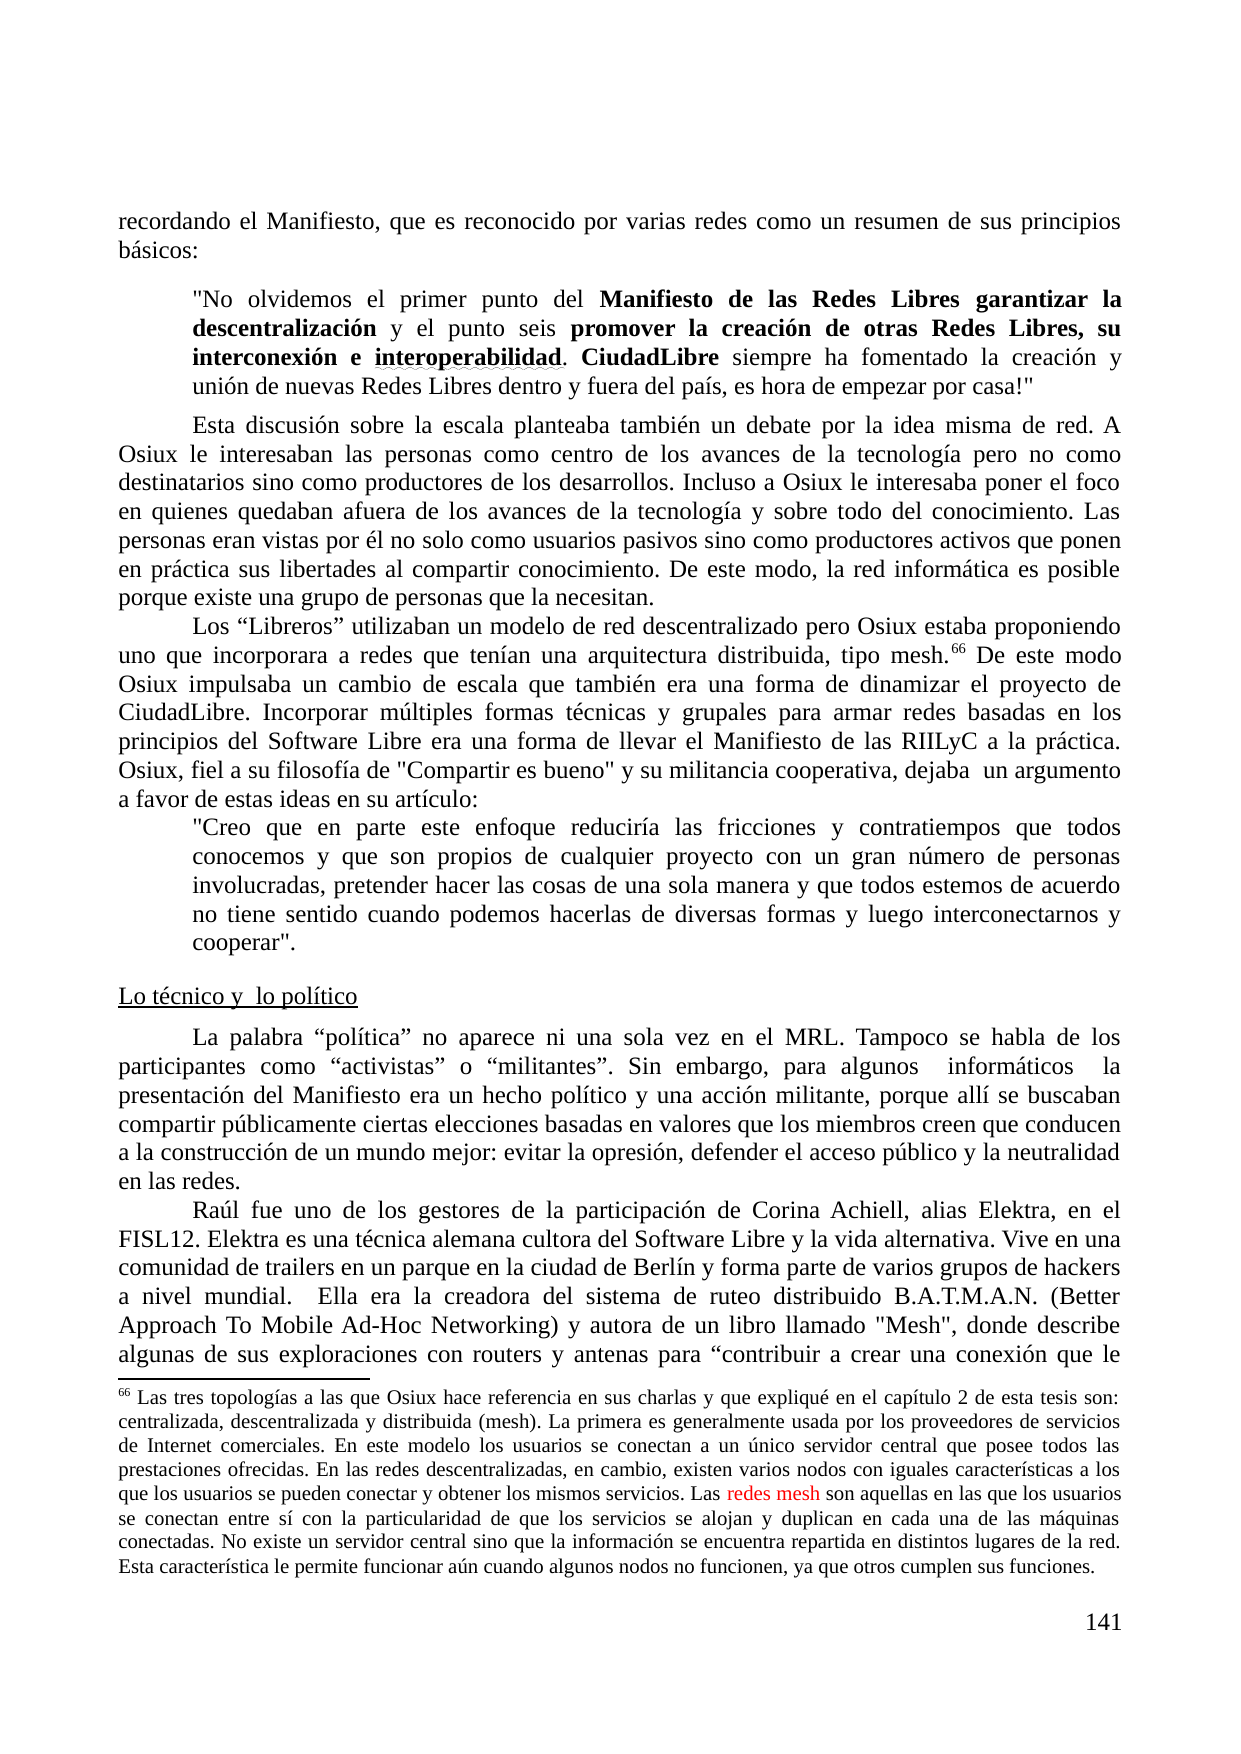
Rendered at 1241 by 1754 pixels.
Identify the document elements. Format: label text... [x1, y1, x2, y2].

subtitle Lo técnico y lo político [118, 981, 1122, 1010]
text Esta discusión sobre la escala planteaba también un debate por la idea misma de red. A Osiux le interesaban las personas como centro de los avances de la tecnología pero no como destinatarios sino como productores de los desarrollos. Incluso a Osiux le interesaba poner el foco en quienes quedaban afuera de los avances de la tecnología y sobre todo del conocimiento. Las personas eran vistas por él no solo como usuarios pasivos sino como productores activos que ponen en práctica sus libertades al compartir conocimiento. De este modo, la red informática es posible porque existe una grupo de personas que la necesitan. [118, 410, 1122, 611]
text La palabra “política” no aparece ni una sola vez en el MRL. Tampoco se habla de los participantes como “activistas” o “militantes”. Sin embargo, para algunos informáticos la presentación del Manifiesto era un hecho político y una acción militante, porque allí se buscaban compartir públicamente ciertas elecciones basadas en valores que los miembros creen que conducen a la construcción de un mundo mejor: evitar la opresión, defender el acceso público y la neutralidad en las redes. [118, 1022, 1122, 1195]
text Las tres topologías a las que Osiux hace referencia en sus charlas y que expliqué en el capítulo 2 de esta tesis son: centralizada, descentralizada y distribuida (mesh). La primera es generalmente usada por los proveedores de servicios de Internet comerciales. En este modelo los usuarios se conectan a un único servidor central que posee todos las prestaciones ofrecidas. En las redes descentralizadas, en cambio, existen varios nodos con iguales características a los que los usuarios se pueden conectar y obtener los mismos servicios. Las redes mesh son aquellas en las que los usuarios se conectan entre sí con la particularidad de que los servicios se alojan y duplican en cada una de las máquinas conectadas. No existe un servidor central sino que la información se encuentra repartida en distintos lugares de la red. Esta característica le permite funcionar aún cuando algunos nodos no funcionen, ya que otros cumplen sus funciones. [118, 1385, 1122, 1578]
text recordando el Manifiesto, que es reconocido por varias redes como un resumen de sus principios básicos: [118, 206, 1122, 264]
text "No olvidemos el primer punto del Manifiesto de las Redes Libres garantizar la descentralización y el punto seis promover la creación de otras Redes Libres, su interconexión e interoperabilidad. CiudadLibre siempre ha fomentado la creación y unión de nuevas Redes Libres dentro y fuera del país, es hora de empezar por casa!" [192, 284, 1122, 399]
text Raúl fue uno de los gestores de la participación de Corina Achiell, alias Elektra, en el FISL12. Elektra es una técnica alemana cultora del Software Libre y la vida alternativa. Vive en una comunidad de trailers en un parque en la ciudad de Berlín y forma parte de varios grupos de hackers a nivel mundial. Ella era la creadora del sistema de ruteo distribuido B.A.T.M.A.N. (Better Approach To Mobile Ad-Hoc Networking) y autora de un libro llamado "Mesh", donde describe algunas de sus exploraciones con routers y antenas para “contribuir a crear una conexión que le [118, 1195, 1122, 1367]
text "Creo que en parte este enfoque reduciría las fricciones y contratiempos que todos conocemos y que son propios de cualquier proyecto con un gran número de personas involucradas, pretender hacer las cosas de una sola manera y que todos estemos de acuerdo no tiene sentido cuando podemos hacerlas de diversas formas y luego interconectarnos y cooperar". [192, 812, 1122, 956]
text Los “Libreros” utilizaban un modelo de red descentralizado pero Osiux estaba proponiendo uno que incorporara a redes que tenían una arquitectura distribuida, tipo mesh. De este modo Osiux impulsaba un cambio de escala que también era una forma de dinamizar el proyecto de CiudadLibre. Incorporar múltiples formas técnicas y grupales para armar redes basadas en los principios del Software Libre era una forma de llevar el Manifiesto de las RIILyC a la práctica. Osiux, fiel a su filosofía de "Compartir es bueno" y su militancia cooperativa, dejaba un argumento a favor de estas ideas en su artículo: [118, 611, 1122, 812]
